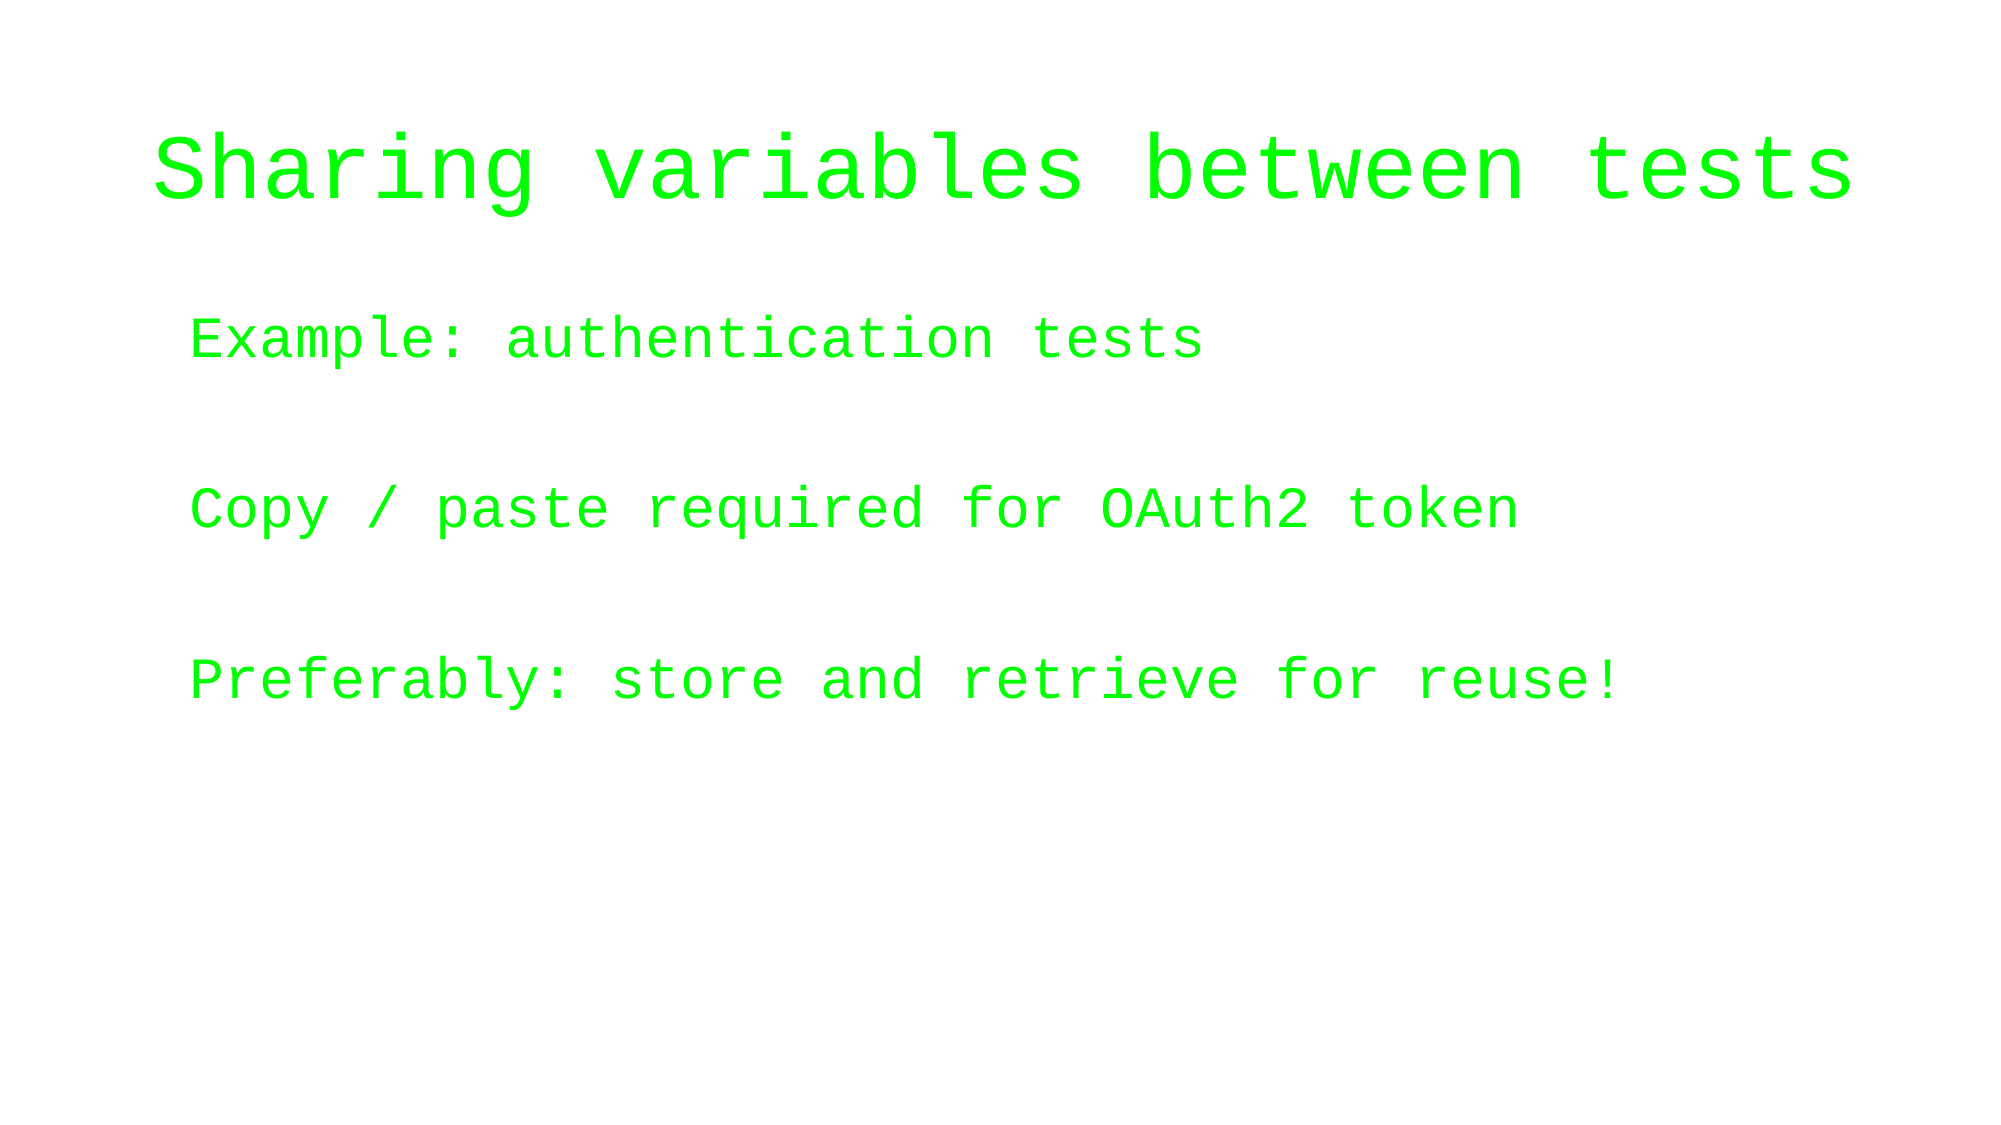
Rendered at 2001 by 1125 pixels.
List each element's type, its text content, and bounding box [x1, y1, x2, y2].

list Example: authentication tests Copy / paste required for OAuth2 token Preferably: store and retrieve for reuse! [137, 299, 1863, 1014]
title Sharing variables between tests [137, 59, 1902, 278]
